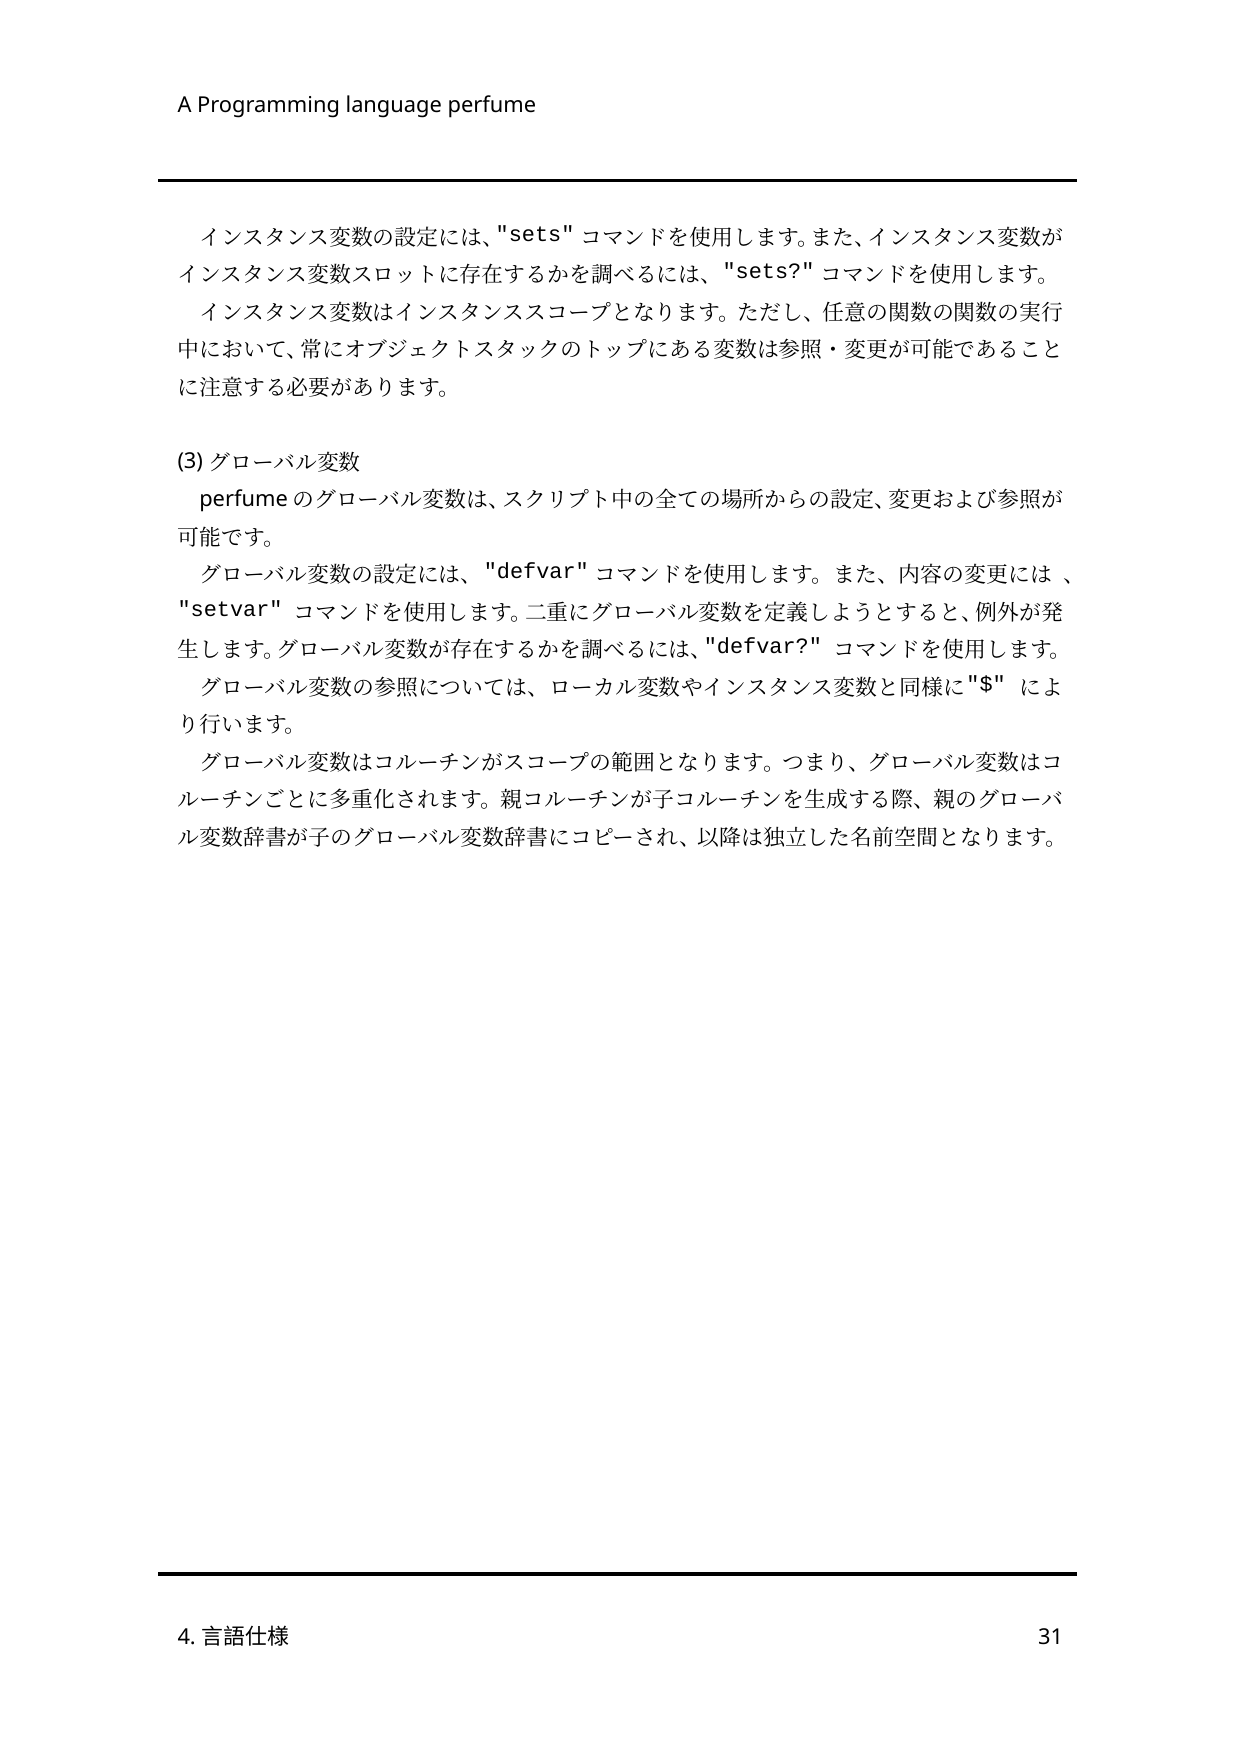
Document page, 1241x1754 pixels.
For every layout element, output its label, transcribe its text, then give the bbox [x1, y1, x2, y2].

text perfumeのグローバル変数は、スクリプト中の全ての場所からの設定、変更および参照が可能です。 [177, 479, 1063, 554]
text グローバル変数の参照については、ローカル変数やインスタンス変数と同様に"$" により行います。 [177, 667, 1063, 742]
text グローバル変数の設定には、"defvar" コマンドを使用します。また、内容の変更には、"setvar" コマンドを使用します。二重にグローバル変数を定義しようとすると、例外が発生します。グローバル変数が存在するかを調べるには、"defvar?" コマンドを使用します。 [177, 554, 1063, 667]
text (3) グローバル変数 [177, 442, 1063, 479]
text インスタンス変数の設定には、"sets" コマンドを使用します。また、インスタンス変数がインスタンス変数スロットに存在するかを調べるには、"sets?" コマンドを使用します。 [177, 217, 1063, 292]
text インスタンス変数はインスタンススコープとなります。ただし、任意の関数の関数の実行中において、常にオブジェクトスタックのトップにある変数は参照・変更が可能であることに注意する必要があります。 [177, 292, 1063, 404]
text グローバル変数はコルーチンがスコープの範囲となります。つまり、グローバル変数はコルーチンごとに多重化されます。親コルーチンが子コルーチンを生成する際、親のグローバル変数辞書が子のグローバル変数辞書にコピーされ、以降は独立した名前空間となります。 [177, 742, 1063, 854]
